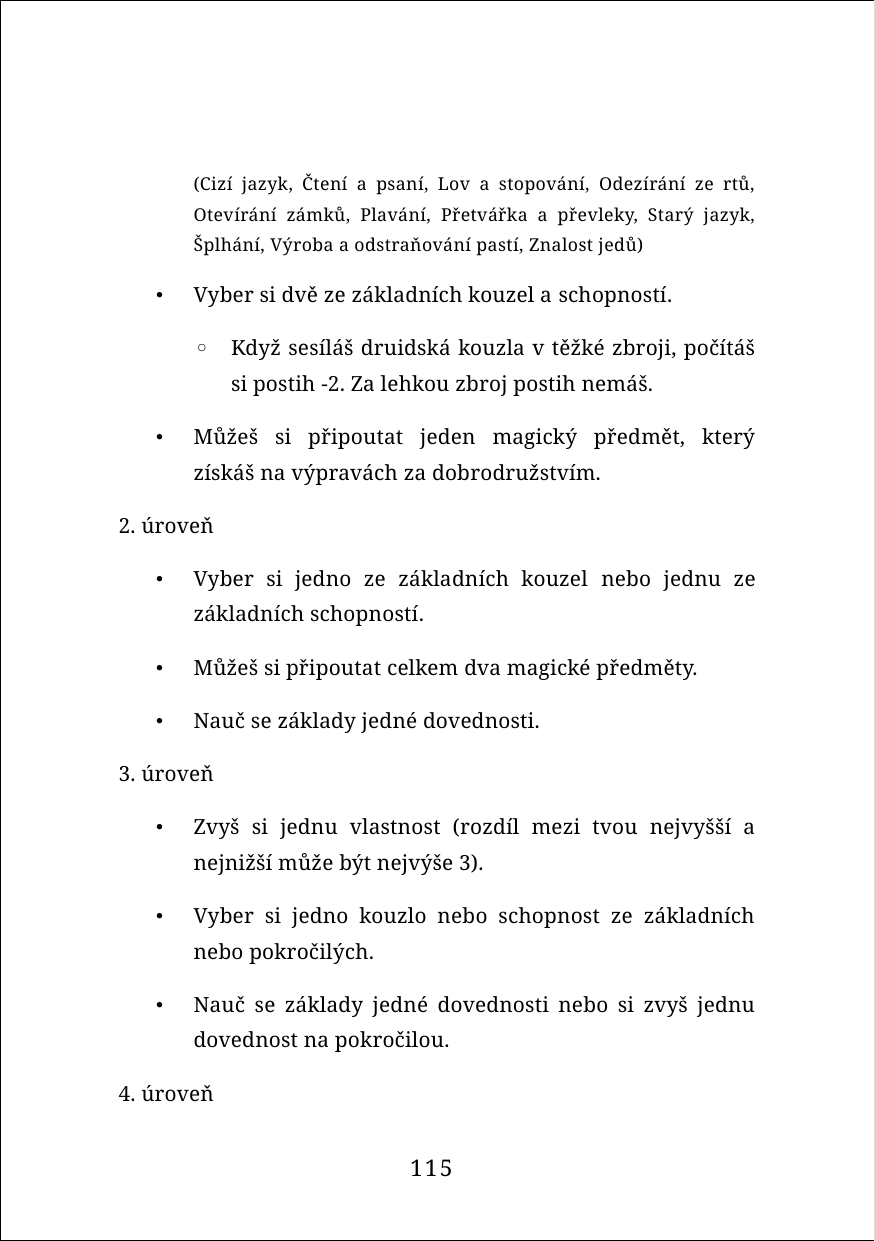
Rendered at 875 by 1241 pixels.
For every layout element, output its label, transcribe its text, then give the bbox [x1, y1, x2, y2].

list Když sesíláš druidská kouzla v těžké zbroji, počítáš si postih -2. Za lehkou zbroj postih nemáš. [193, 333, 756, 397]
list (Cizí jazyk, Čtení a psaní, Lov a stopování, Odezírání ze rtů, Otevírání zámků, Plavání, Přetvářka a převleky, Starý jazyk, Šplhání, Výroba a odstraňování pastí, Znalost jedů) [156, 172, 756, 256]
list Vyber si jedno ze základních kouzel nebo jednu ze základních schopností. [156, 564, 756, 628]
list Můžeš si připoutat celkem dva magické předměty. [156, 653, 756, 681]
list Nauč se základy jedné dovednosti nebo si zvyš jednu dovednost na pokročilou. [156, 990, 756, 1054]
list Nauč se základy jedné dovednosti. [156, 706, 756, 734]
list Vyber si jedno kouzlo nebo schopnost ze základních nebo pokročilých. [156, 901, 756, 965]
list Zvyš si jednu vlastnost (rozdíl mezi tvou nejvyšší a nejnižší může být nejvýše 3). [156, 812, 756, 876]
text 3. úroveň [118, 759, 756, 788]
list Vyber si dvě ze základních kouzel a schopností. [156, 280, 756, 308]
text 4. úroveň [118, 1079, 756, 1107]
text 2. úroveň [118, 511, 756, 539]
list Můžeš si připoutat jeden magický předmět, který získáš na výpravách za dobrodružstvím. [156, 422, 756, 486]
